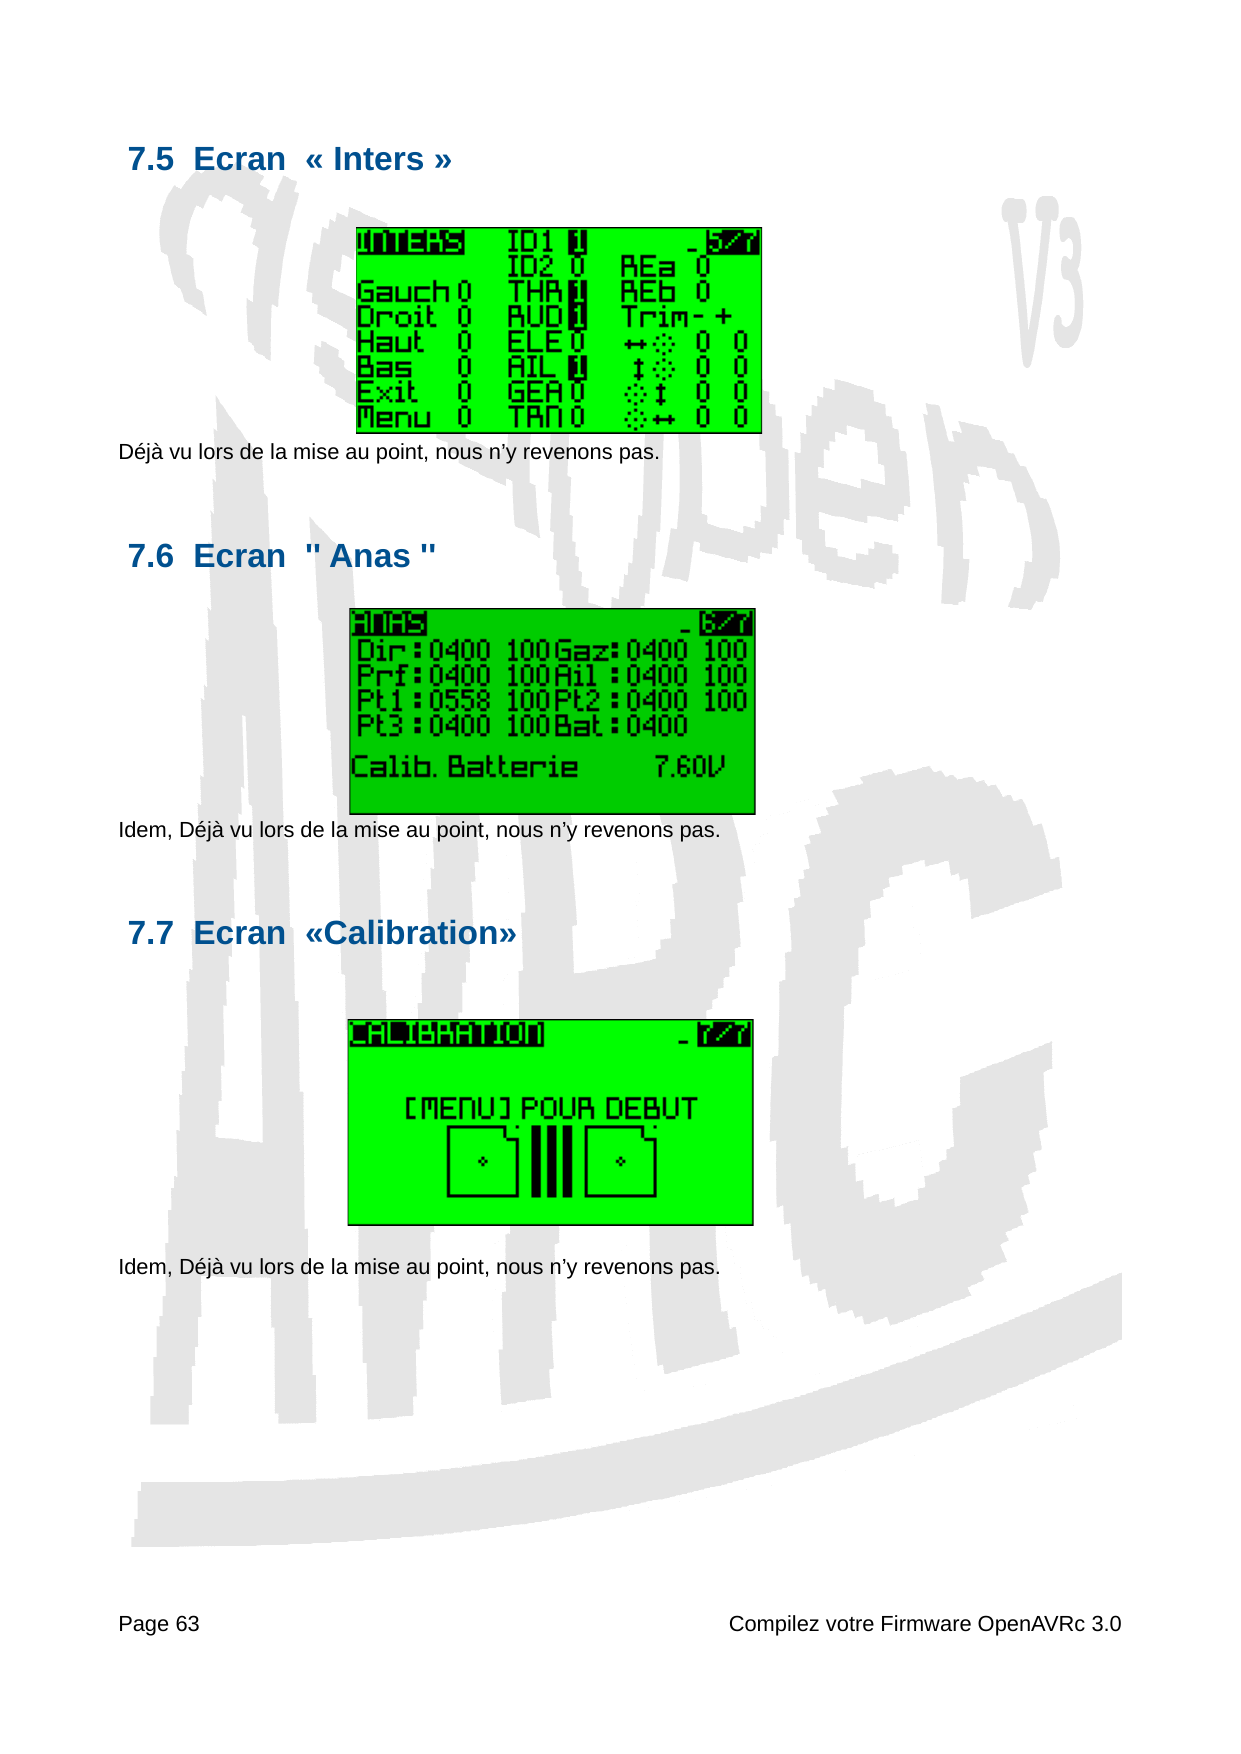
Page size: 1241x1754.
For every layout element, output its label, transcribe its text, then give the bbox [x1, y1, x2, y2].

subtitle Ecran '' Anas '' [118, 536, 1122, 574]
text Déjà vu lors de la mise au point, nous n’y revenons pas. [118, 439, 1122, 464]
subtitle Ecran « Inters » [118, 139, 1122, 178]
subtitle Ecran «Calibration» [118, 913, 1122, 952]
text Idem, Déjà vu lors de la mise au point, nous n’y revenons pas. [118, 1254, 1122, 1279]
text Idem, Déjà vu lors de la mise au point, nous n’y revenons pas. [118, 816, 1122, 842]
picture [347, 1019, 754, 1226]
picture [356, 227, 763, 434]
picture [349, 608, 756, 815]
